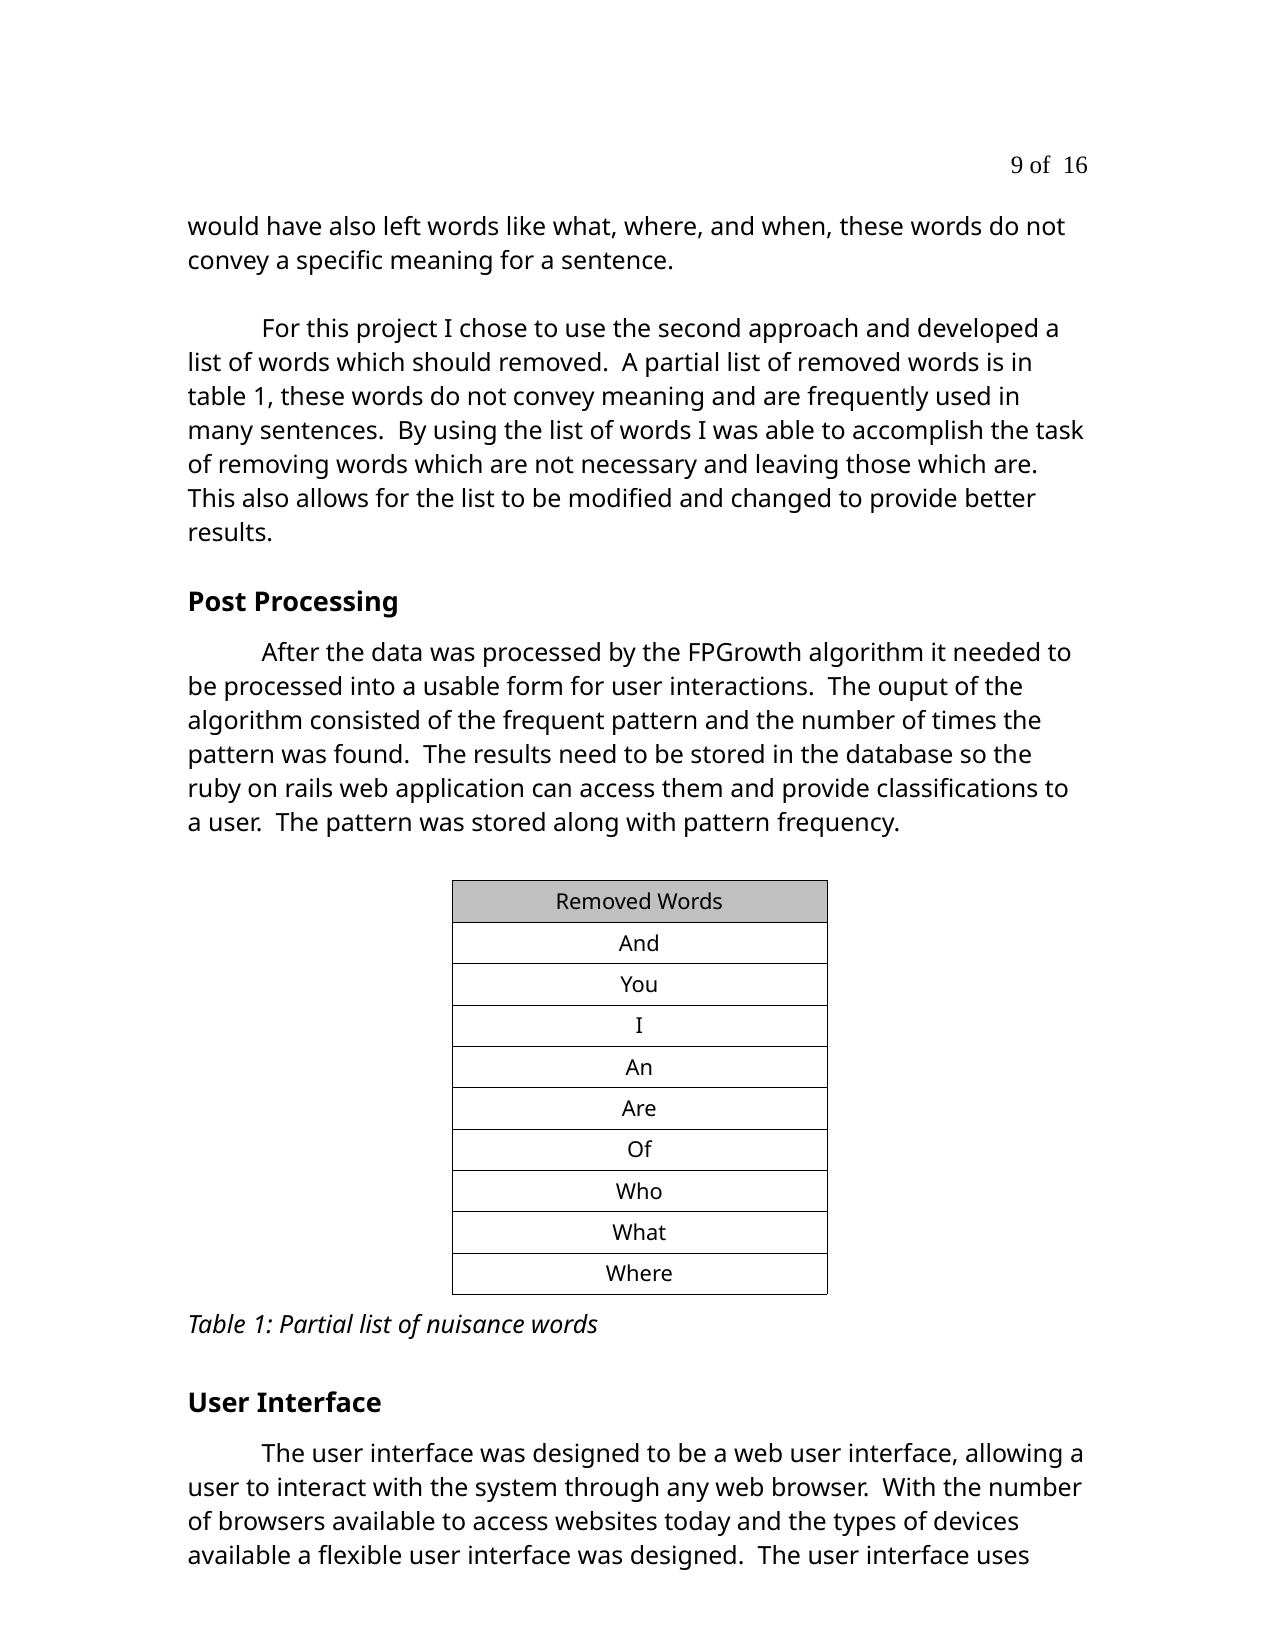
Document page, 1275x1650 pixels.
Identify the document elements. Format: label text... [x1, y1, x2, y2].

table_cell Of [453, 1130, 827, 1170]
text would have also left words like what, where, and when, these words do not convey a specific meaning for a sentence. [187, 208, 1087, 276]
table_cell I [453, 1006, 827, 1046]
table_cell Who [453, 1171, 827, 1211]
table_cell You [453, 964, 827, 1004]
text The user interface was designed to be a web user interface, allowing a user to interact with the system through any web browser. With the number of browsers available to access websites today and the types of devices available a flexible user interface was designed. The user interface uses [187, 1436, 1087, 1572]
subtitle Post Processing [187, 583, 1087, 620]
table_header Removed Words [453, 881, 827, 922]
text For this project I chose to use the second approach and developed a list of words which should removed. A partial list of removed words is in table 1, these words do not convey meaning and are frequently used in many sentences. By using the list of words I was able to accomplish the task of removing words which are not necessary and leaving those which are. This also allows for the list to be modified and changed to provide better results. [187, 310, 1087, 549]
table_cell And [453, 923, 827, 963]
table_cell What [453, 1212, 827, 1253]
table_cell Are [453, 1088, 827, 1128]
text Table 1: Partial list of nuisance words [187, 1307, 1087, 1341]
subtitle User Interface [187, 1384, 1087, 1421]
text After the data was processed by the FPGrowth algorithm it needed to be processed into a usable form for user interactions. The ouput of the algorithm consisted of the frequent pattern and the number of times the pattern was found. The results need to be stored in the database so the ruby on rails web application can access them and provide classifications to a user. The pattern was stored along with pattern frequency. [187, 635, 1087, 839]
table_cell An [453, 1047, 827, 1087]
table_cell Where [453, 1254, 827, 1294]
